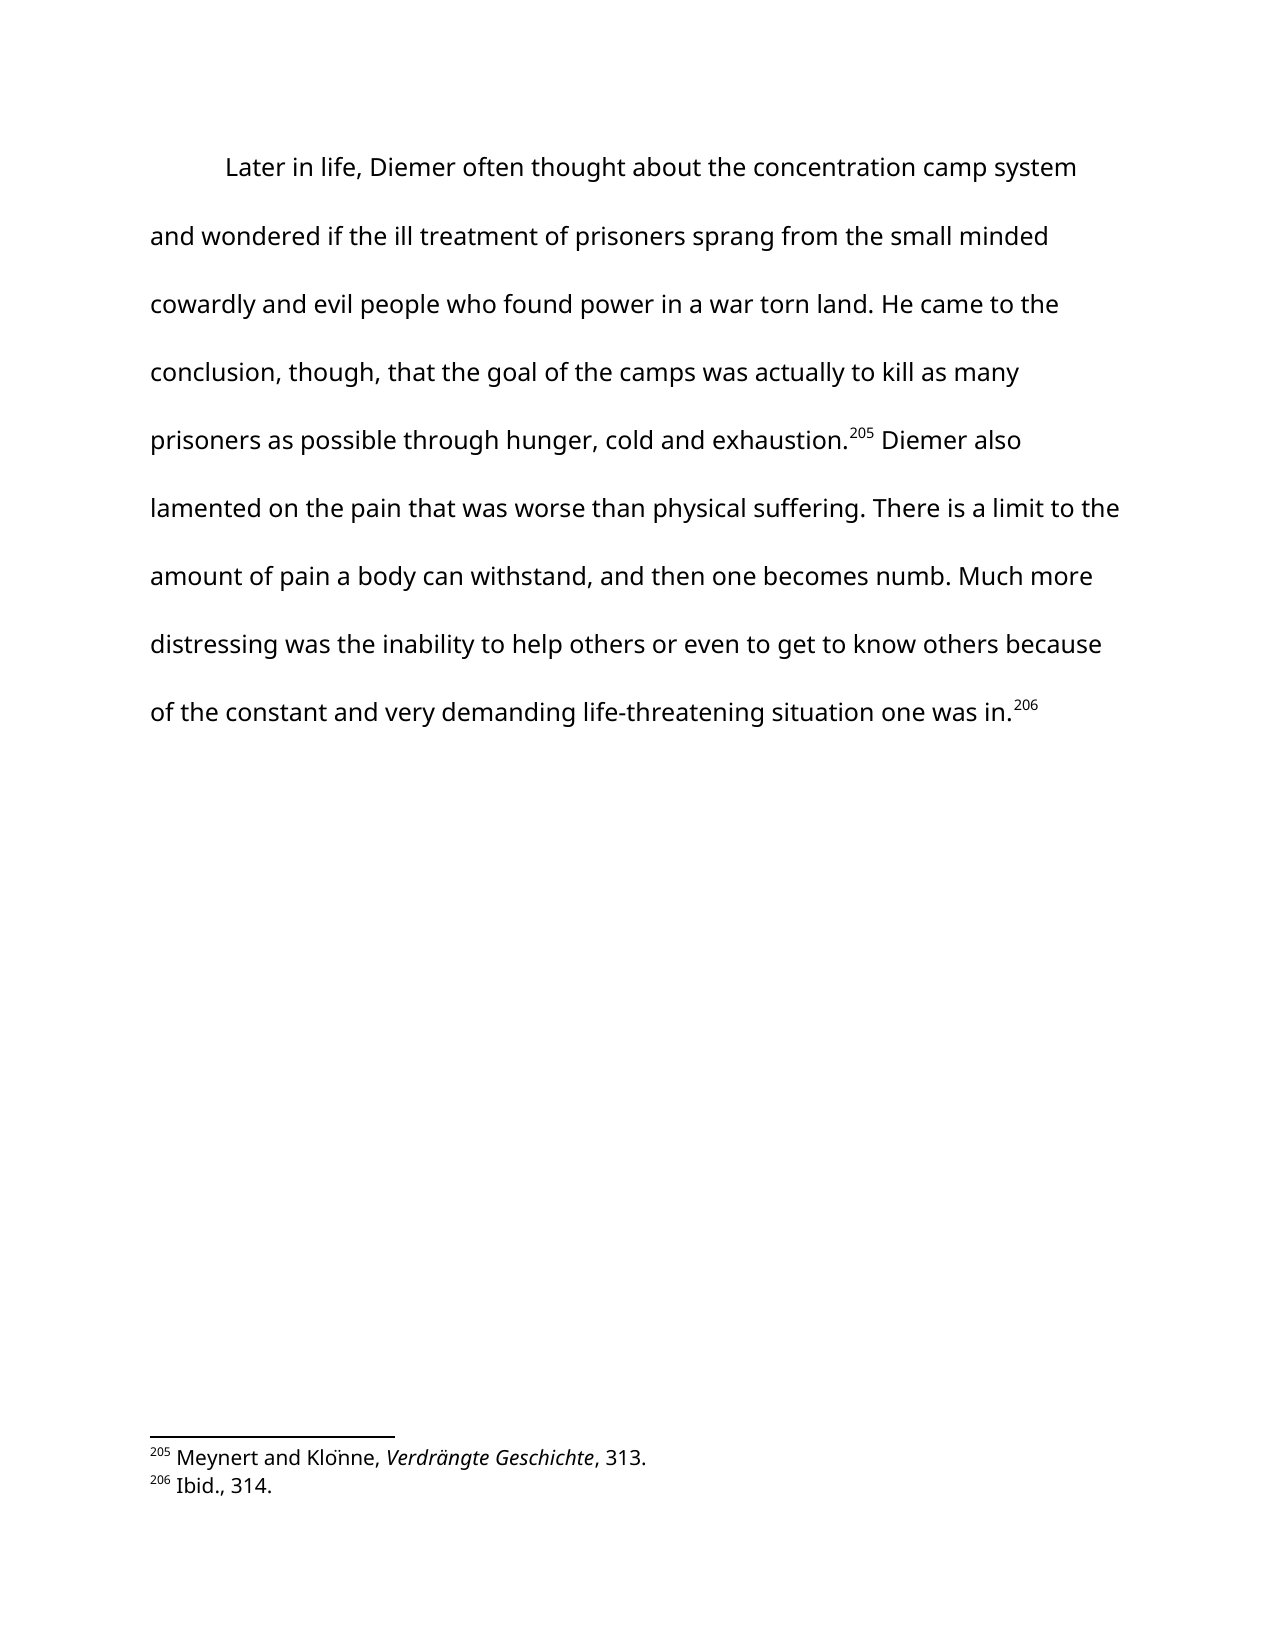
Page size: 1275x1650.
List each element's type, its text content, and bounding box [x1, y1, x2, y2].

text Later in life, Diemer often thought about the concentration camp system and wondered if the ill treatment of prisoners sprang from the small minded cowardly and evil people who found power in a war torn land. He came to the conclusion, though, that the goal of the camps was actually to kill as many prisoners as possible through hunger, cold and exhaustion. Diemer also lamented on the pain that was worse than physical suffering. There is a limit to the amount of pain a body can withstand, and then one becomes numb. Much more distressing was the inability to help others or even to get to know others because of the constant and very demanding life-threatening situation one was in. [150, 150, 1125, 729]
text Ibid., 314. [150, 1472, 1125, 1500]
text Meynert and Klönne, Verdrängte Geschichte, 313. [150, 1443, 1125, 1472]
